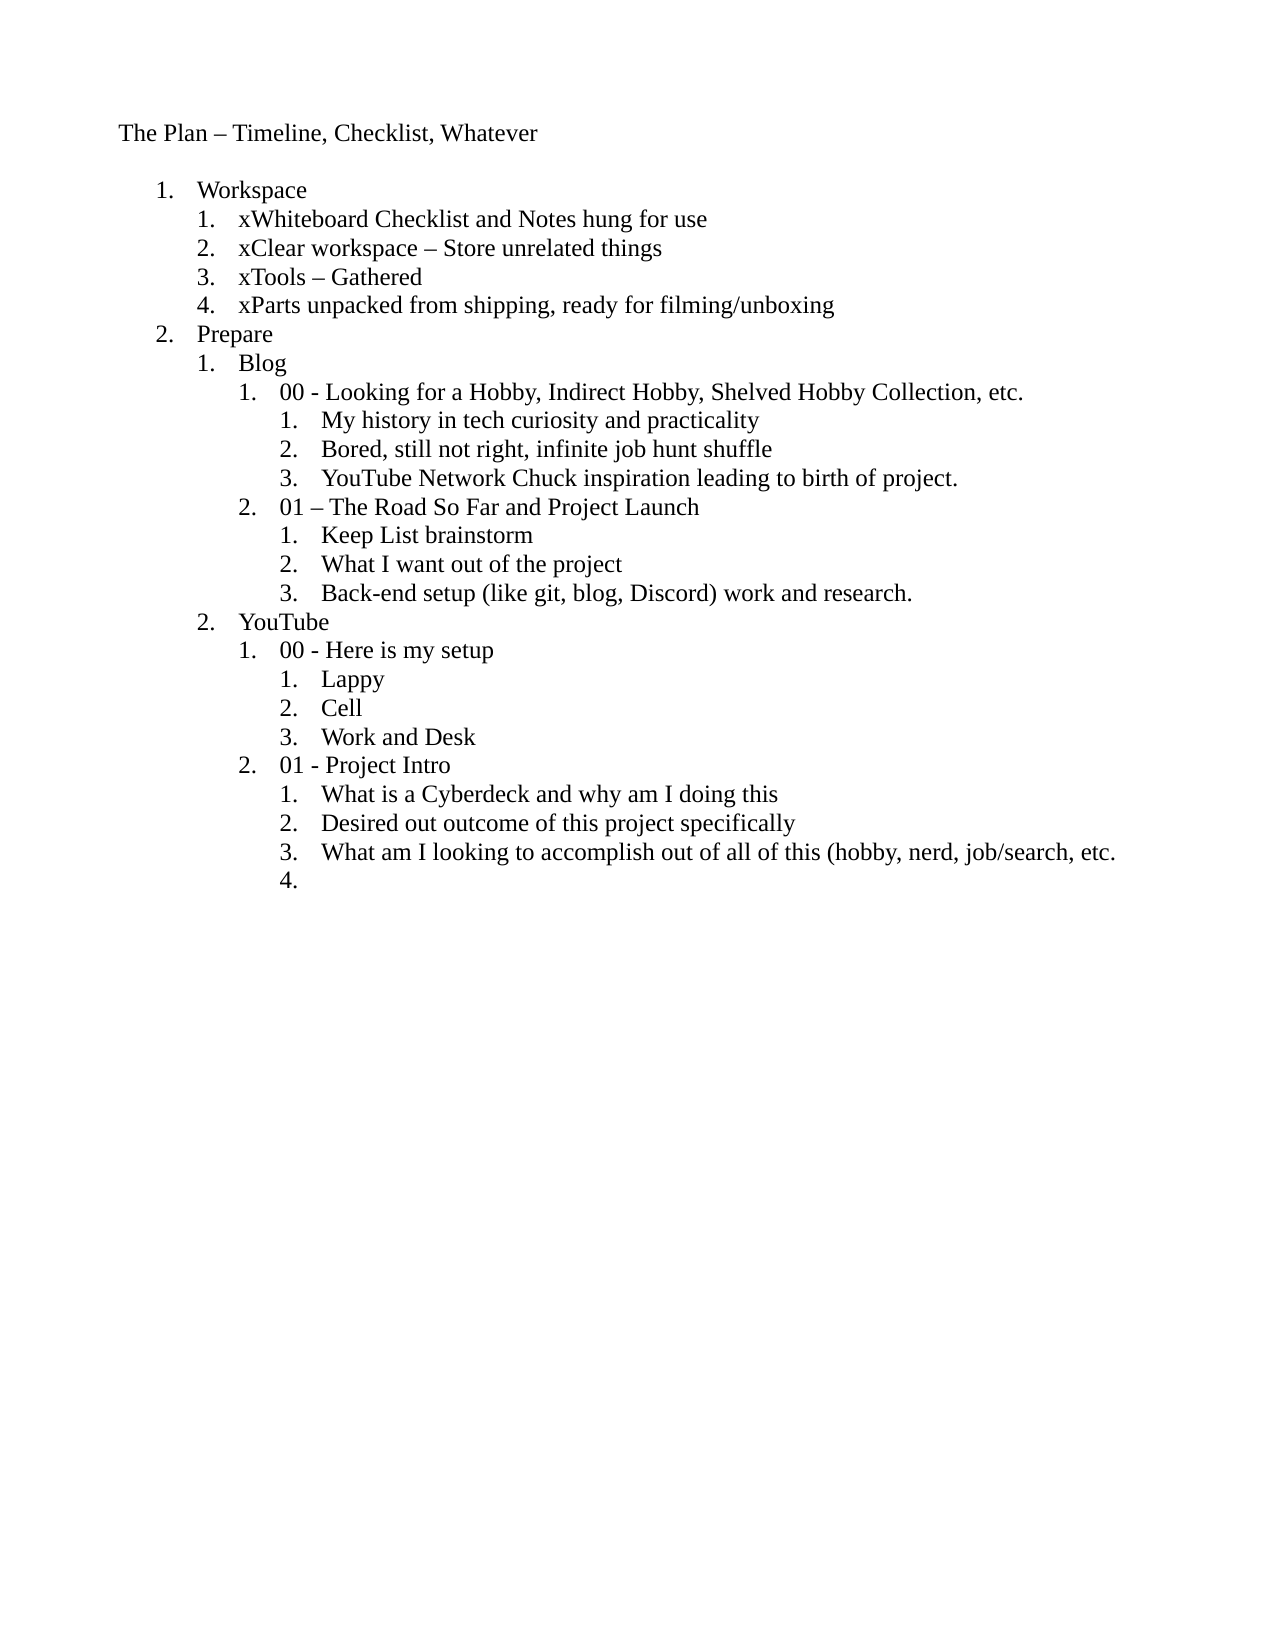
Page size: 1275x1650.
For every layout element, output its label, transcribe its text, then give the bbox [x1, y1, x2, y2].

list My history in tech curiosity and practicality [279, 406, 1157, 434]
list Desired out outcome of this project specifically [279, 808, 1157, 837]
list Bored, still not right, infinite job hunt shuffle [279, 434, 1157, 463]
list xParts unpacked from shipping, ready for filming/unboxing [197, 291, 1157, 319]
list 00 - Looking for a Hobby, Indirect Hobby, Shelved Hobby Collection, etc. [238, 377, 1157, 406]
list Cell [279, 693, 1157, 722]
list 01 – The Road So Far and Project Launch [238, 492, 1157, 521]
list 00 - Here is my setup [238, 636, 1157, 664]
text The Plan – Timeline, Checklist, Whatever [118, 118, 1157, 147]
list Keep List brainstorm [279, 521, 1157, 549]
list What I want out of the project [279, 549, 1157, 578]
list YouTube Network Chuck inspiration leading to birth of project. [279, 463, 1157, 492]
list What is a Cyberdeck and why am I doing this [279, 779, 1157, 808]
list What am I looking to accomplish out of all of this (hobby, nerd, job/search, etc. [279, 837, 1157, 866]
list Back-end setup (like git, blog, Discord) work and research. [279, 578, 1157, 607]
list Workspace [155, 176, 1157, 204]
list xClear workspace – Store unrelated things [197, 233, 1157, 262]
list Work and Desk [279, 722, 1157, 751]
list Prepare [155, 319, 1157, 348]
list YouTube [197, 607, 1157, 636]
list xTools – Gathered [197, 262, 1157, 291]
list Blog [197, 348, 1157, 377]
list xWhiteboard Checklist and Notes hung for use [197, 204, 1157, 233]
list 01 - Project Intro [238, 751, 1157, 779]
list Lappy [279, 664, 1157, 693]
